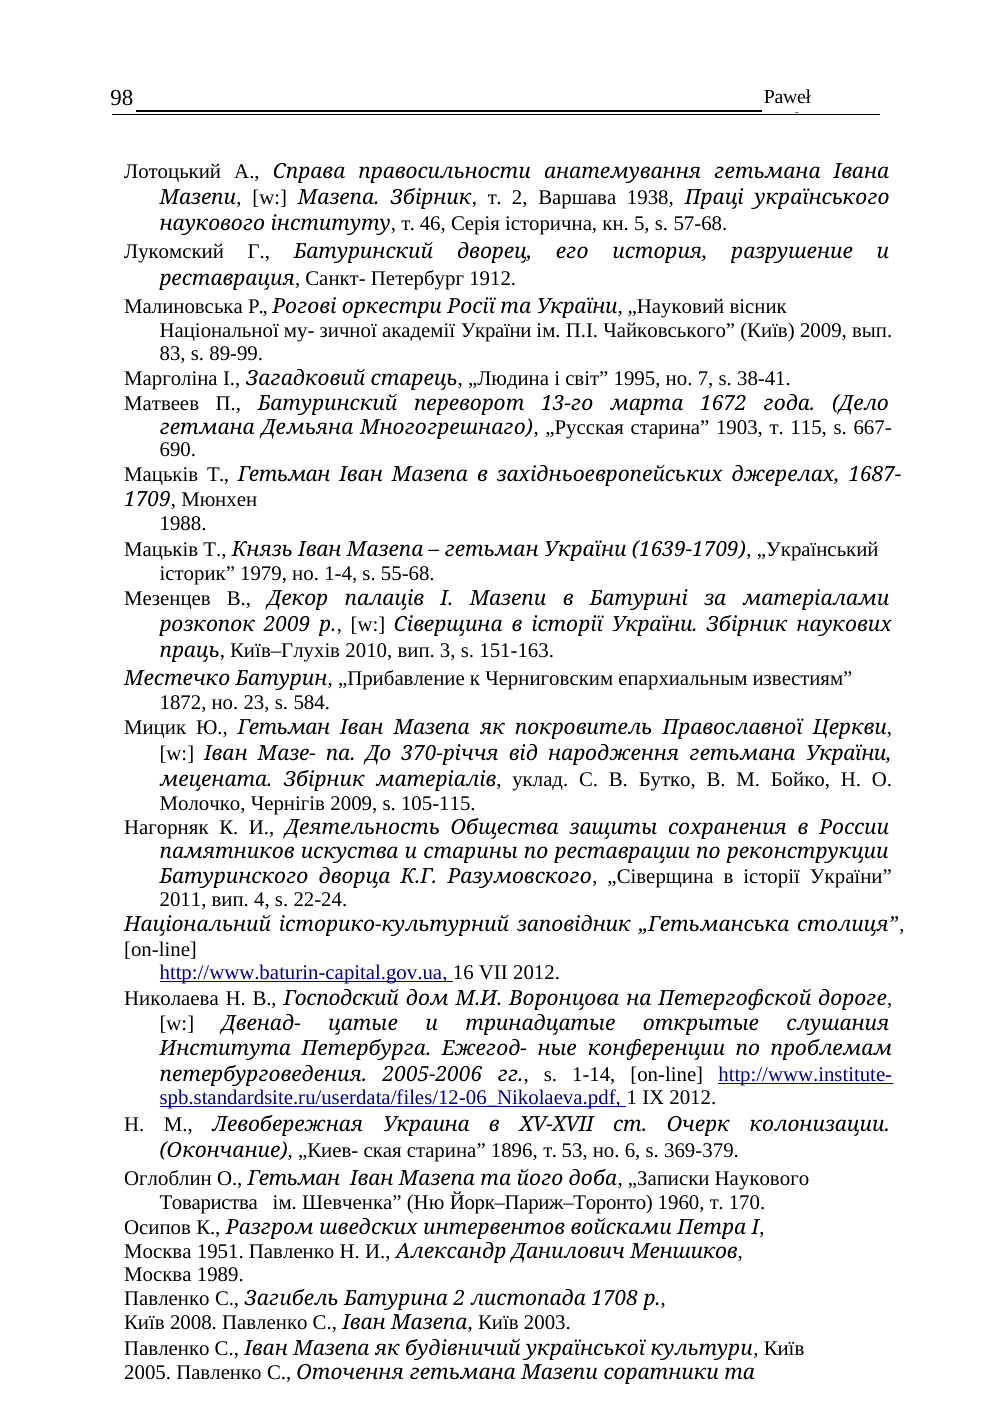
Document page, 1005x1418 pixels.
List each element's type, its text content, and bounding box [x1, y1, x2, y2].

text Местечко Батурин, „Прибавление к Черниговским епархиальным известиям” 1872, но. 23, s. 584. [124, 663, 904, 714]
text Мицик Ю., Гетьман Iван Мазепа як покровитель Православноï Церкви, [w:] Iван Мазе- па. До 370-рiччя вiд народження гетьмана Украïни, мецената. Збiрник матерiалiв, уклад. С. В. Бутко, В. М. Бойко, Н. О. Молочко, Чернiгiв 2009, s. 105-115. [124, 714, 892, 815]
text Н. М., Левобережная Украина в XV-XVII ст. Очерк колонизации. (Окончание), „Киев- ская старина” 1896, т. 53, но. 6, s. 369-379. [124, 1109, 892, 1164]
text Лукомский Г., Батуринский дворец, его история, разрушение и реставрация, Санкт- Петербург 1912. [124, 237, 892, 291]
text Марголiна I., Загадковий старець, „Людина i свiт” 1995, но. 7, s. 38-41. [124, 365, 904, 390]
text Павленко С., Загибель Батурина 2 листопада 1708 р., Киïв 2008. Павленко С., Iван Мазепа, Київ 2003. [124, 1286, 693, 1336]
text Оглоблин О., Гетьман Iван Мазепа та його доба, „Записки Наукового Товариства iм. Шевченка” (Ню Йорк–Париж–Торонто) 1960, т. 170. [124, 1164, 878, 1214]
text 1988. [159, 512, 904, 534]
text Мацьків Т., Гетьман Іван Мазепа в західньоевропейських джерелах, 1687-1709, Мюнхен [124, 461, 904, 512]
text Малиновська Р., Роговi оркестри Росiï та Украïни, „Науковий вiсник Національної му- зичної академії України ім. П.I. Чайковського” (Киïв) 2009, вып. 83, s. 89-99. [124, 291, 900, 365]
text http://www.baturin-capital.gov.ua, 16 VII 2012. [159, 961, 904, 984]
text Николаева Н. В., Господский дом М.И. Воронцова на Петергофской дороге, [w:] Двенад- цатые и тринадцатые открытые слушания Института Петербурга. Ежегод- ные конференции по проблемам петербурговедения. 2005-2006 гг., s. 1-14, [on-line] http://www.institute-spb.standardsite.ru/userdata/files/12-06_Nikolaeva.pdf, 1 IX 2012. [124, 985, 892, 1109]
text Павленко С., Iван Мазепа як будiвничий украïнськоï культури, Киïв 2005. Павленко С., Оточення гетьмана Мазепи соратники та [124, 1336, 834, 1386]
text Осипов К., Разгром шведских интервентов войсками Петра I, Москва 1951. Павленко Н. И., Александр Данилович Меншиков, Москва 1989. [124, 1214, 797, 1286]
text Мацькiв Т., Князь Iван Мазепа – гетьман Украïни (1639-1709), „Украïнський iсторик” 1979, но. 1-4, s. 55-68. [124, 534, 900, 585]
text Матвеев П., Батуринский переворот 13-го марта 1672 года. (Дело гетмана Демьяна Многогрешнаго), „Русская cтарина” 1903, т. 115, s. 667-690. [124, 390, 892, 461]
text Національний історико-культурний заповідник „Гетьманська столиця”, [on-line] [124, 911, 904, 961]
text Лотоцький А., Справа правосильности анатемування гетьмана Iвана Мазепи, [w:] Мазепа. Збiрник, т. 2, Варшава 1938, Працi українського наукового iнституту, т. 46, Cерiя iсторична, кн. 5, s. 57-68. [124, 158, 892, 237]
text Нагорняк К. И., Деятельность Общества защиты сохранения в России памятников искуства и старины по реставрации по реконструкции Батуринского дворца К.Г. Разумовского, „Сiверщина в iсторiï Украïни” 2011, вип. 4, s. 22-24. [124, 815, 892, 911]
text Мезенцев В., Декор палацiв I. Мазепи в Батуринi за матерiалами розкопок 2009 р., [w:] Сіверщина в історії України. Збiрник наукових праць, Київ–Глухів 2010, вип. 3, s. 151-163. [124, 585, 892, 663]
